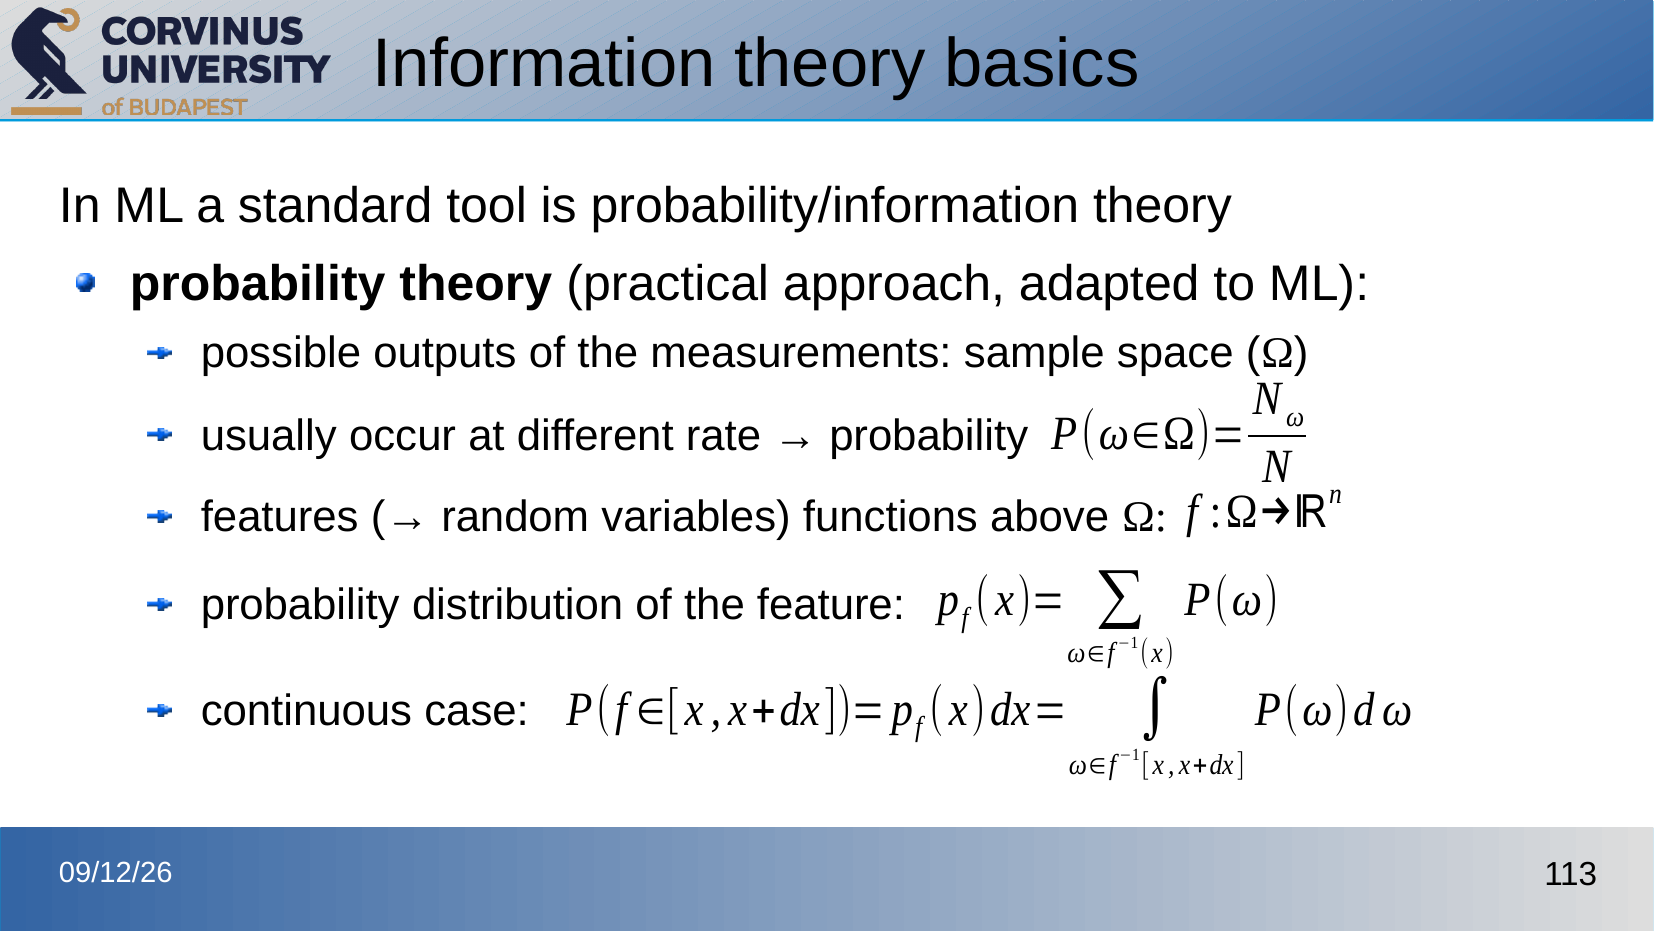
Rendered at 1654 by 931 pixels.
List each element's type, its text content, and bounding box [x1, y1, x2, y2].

picture [11, 7, 331, 115]
chart [564, 673, 1413, 783]
list In ML a standard tool is probability/information theory probability theory (practical approach, adapted to ML): possible outputs of the measurements: sample space (Ω) usually occur at different rate → probability features (→ random variables) functions above Ω: probability distribution of the feature: continuous case: [59, 177, 1595, 768]
chart [933, 566, 1279, 671]
chart [1048, 372, 1343, 539]
title Information theory basics [372, 23, 1625, 103]
